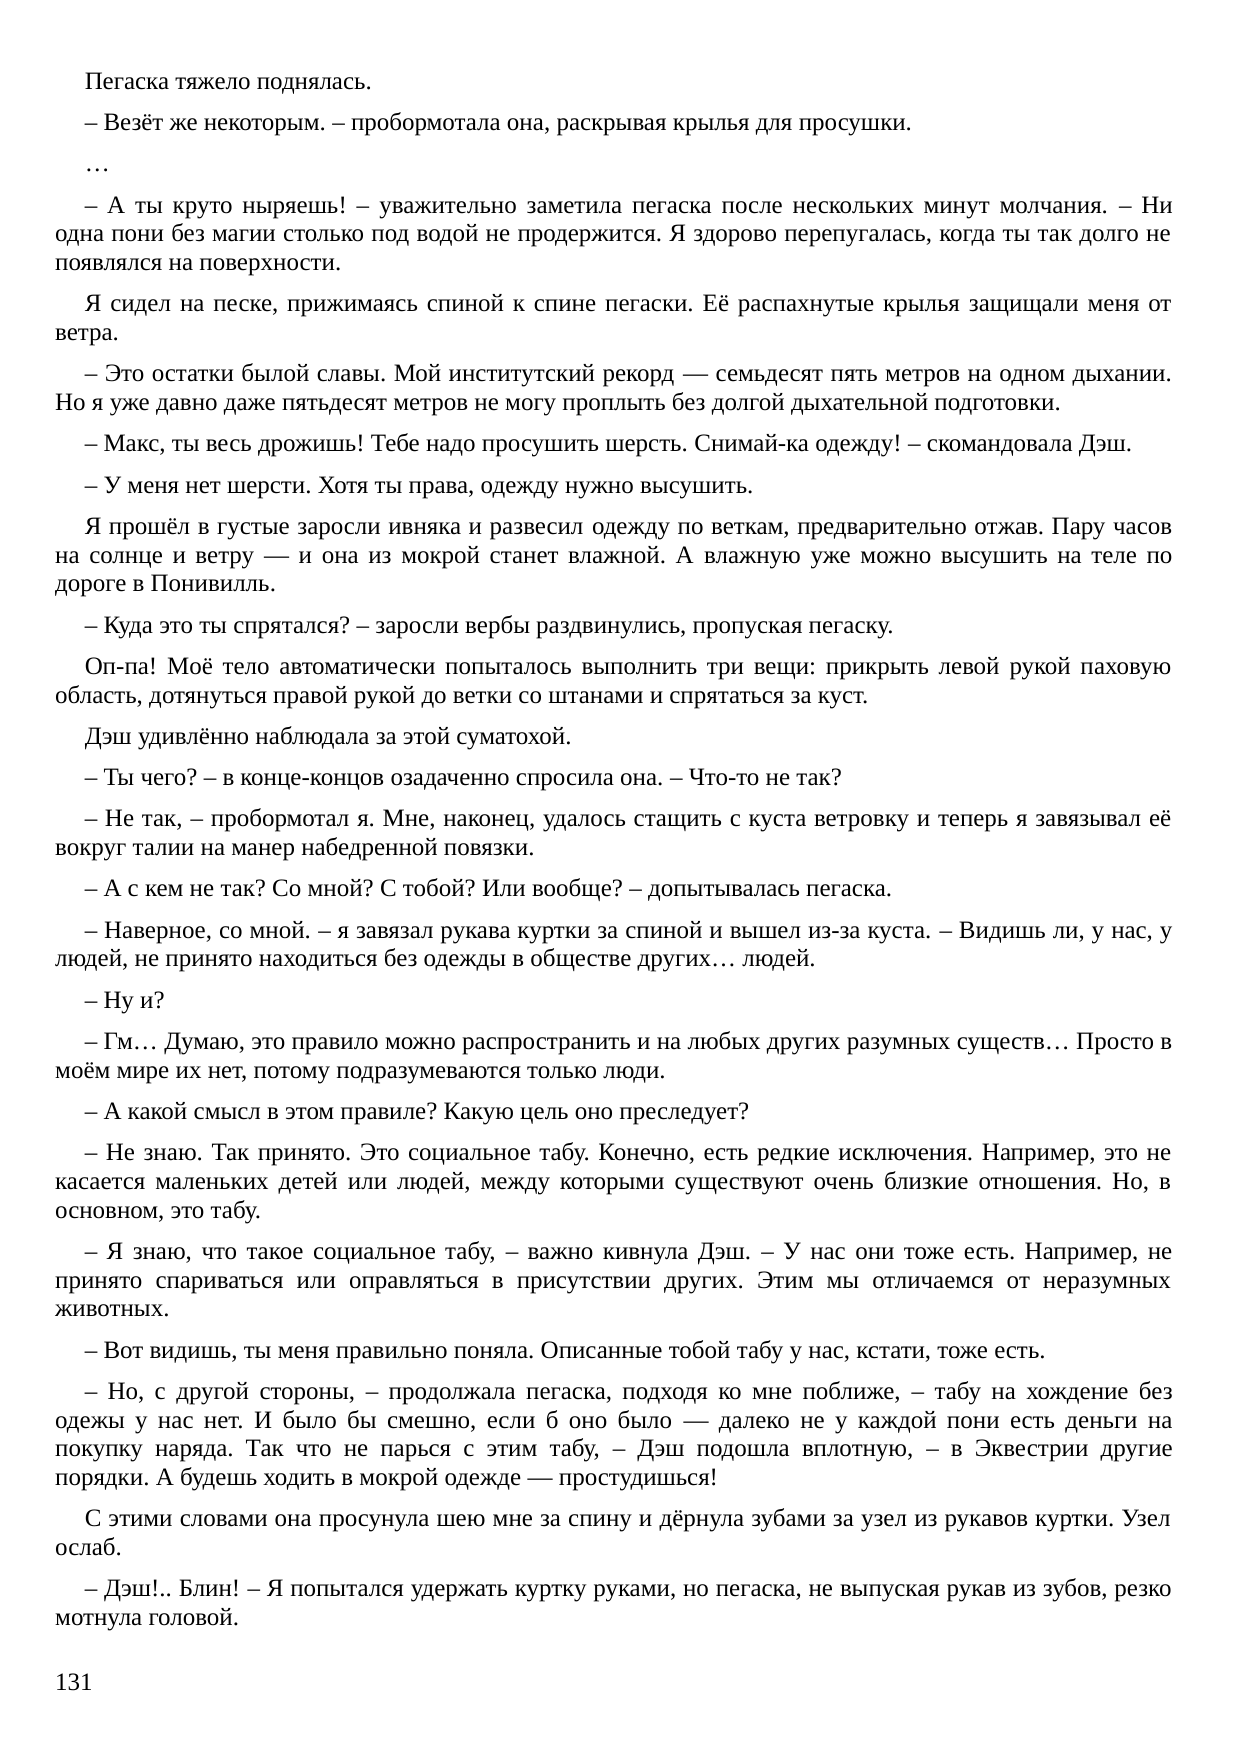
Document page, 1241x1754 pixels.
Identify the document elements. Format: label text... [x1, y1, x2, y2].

text – Это остатки былой славы. Мой институтский рекорд — семьдесят пять метров на одном дыхании. Но я уже давно даже пятьдесят метров не могу проплыть без долгой дыхательной подготовки. [55, 358, 1173, 416]
text – Куда это ты спрятался? – заросли вербы раздвинулись, пропуская пегаску. [55, 610, 1173, 638]
text – Не знаю. Так принято. Это социальное табу. Конечно, есть редкие исключения. Например, это не касается маленьких детей или людей, между которыми существуют очень близкие отношения. Но, в основном, это табу. [55, 1137, 1173, 1223]
text – Ты чего? – в конце-концов озадаченно спросила она. – Что-то не так? [55, 762, 1173, 791]
text – Дэш!.. Блин! – Я попытался удержать куртку руками, но пегаска, не выпуская рукав из зубов, резко мотнула головой. [55, 1573, 1173, 1631]
text – У меня нет шерсти. Хотя ты права, одежду нужно высушить. [55, 470, 1173, 498]
text Пегаска тяжело поднялась. [55, 66, 1173, 95]
text Я прошёл в густые заросли ивняка и развесил одежду по веткам, предварительно отжав. Пару часов на солнце и ветру — и она из мокрой станет влажной. А влажную уже можно высушить на теле по дороге в Понивилль. [55, 511, 1173, 597]
text – А какой смысл в этом правиле? Какую цель оно преследует? [55, 1096, 1173, 1125]
text – Ну и? [55, 985, 1173, 1013]
text … [55, 148, 1173, 177]
text – Но, с другой стороны, – продолжала пегаска, подходя ко мне поближе, – табу на хождение без одежы у нас нет. И было бы смешно, если б оно было — далеко не у каждой пони есть деньги на покупку наряда. Так что не парься с этим табу, – Дэш подошла вплотную, – в Эквестрии другие порядки. А будешь ходить в мокрой одежде — простудишься! [55, 1376, 1173, 1491]
text – Я знаю, что такое социальное табу, – важно кивнула Дэш. – У нас они тоже есть. Например, не принято спариваться или оправляться в присутствии других. Этим мы отличаемся от неразумных животных. [55, 1236, 1173, 1322]
text – Не так, – пробормотал я. Мне, наконец, удалось стащить с куста ветровку и теперь я завязывал её вокруг талии на манер набедренной повязки. [55, 803, 1173, 861]
text – А с кем не так? Со мной? С тобой? Или вообще? – допытывалась пегаска. [55, 873, 1173, 902]
text Дэш удивлённо наблюдала за этой суматохой. [55, 721, 1173, 750]
text – Наверное, со мной. – я завязал рукава куртки за спиной и вышел из-за куста. – Видишь ли, у нас, у людей, не принято находиться без одежды в обществе других… людей. [55, 915, 1173, 972]
text – Везёт же некоторым. – пробормотала она, раскрывая крылья для просушки. [55, 107, 1173, 136]
text Оп-па! Моё тело автоматически попыталось выполнить три вещи: прикрыть левой рукой паховую область, дотянуться правой рукой до ветки со штанами и спрятаться за куст. [55, 651, 1173, 708]
text – Вот видишь, ты меня правильно поняла. Описанные тобой табу у нас, кстати, тоже есть. [55, 1335, 1173, 1363]
text С этими словами она просунула шею мне за спину и дёрнула зубами за узел из рукавов куртки. Узел ослаб. [55, 1503, 1173, 1561]
text Я сидел на песке, прижимаясь спиной к спине пегаски. Её распахнутые крылья защищали меня от ветра. [55, 288, 1173, 346]
text – Гм… Думаю, это правило можно распространить и на любых других разумных существ… Просто в моём мире их нет, потому подразумеваются только люди. [55, 1026, 1173, 1083]
text – Макс, ты весь дрожишь! Тебе надо просушить шерсть. Снимай-ка одежду! – скомандовала Дэш. [55, 428, 1173, 457]
text – А ты круто ныряешь! – уважительно заметила пегаска после нескольких минут молчания. – Ни одна пони без магии столько под водой не продержится. Я здорово перепугалась, когда ты так долго не появлялся на поверхности. [55, 190, 1173, 276]
